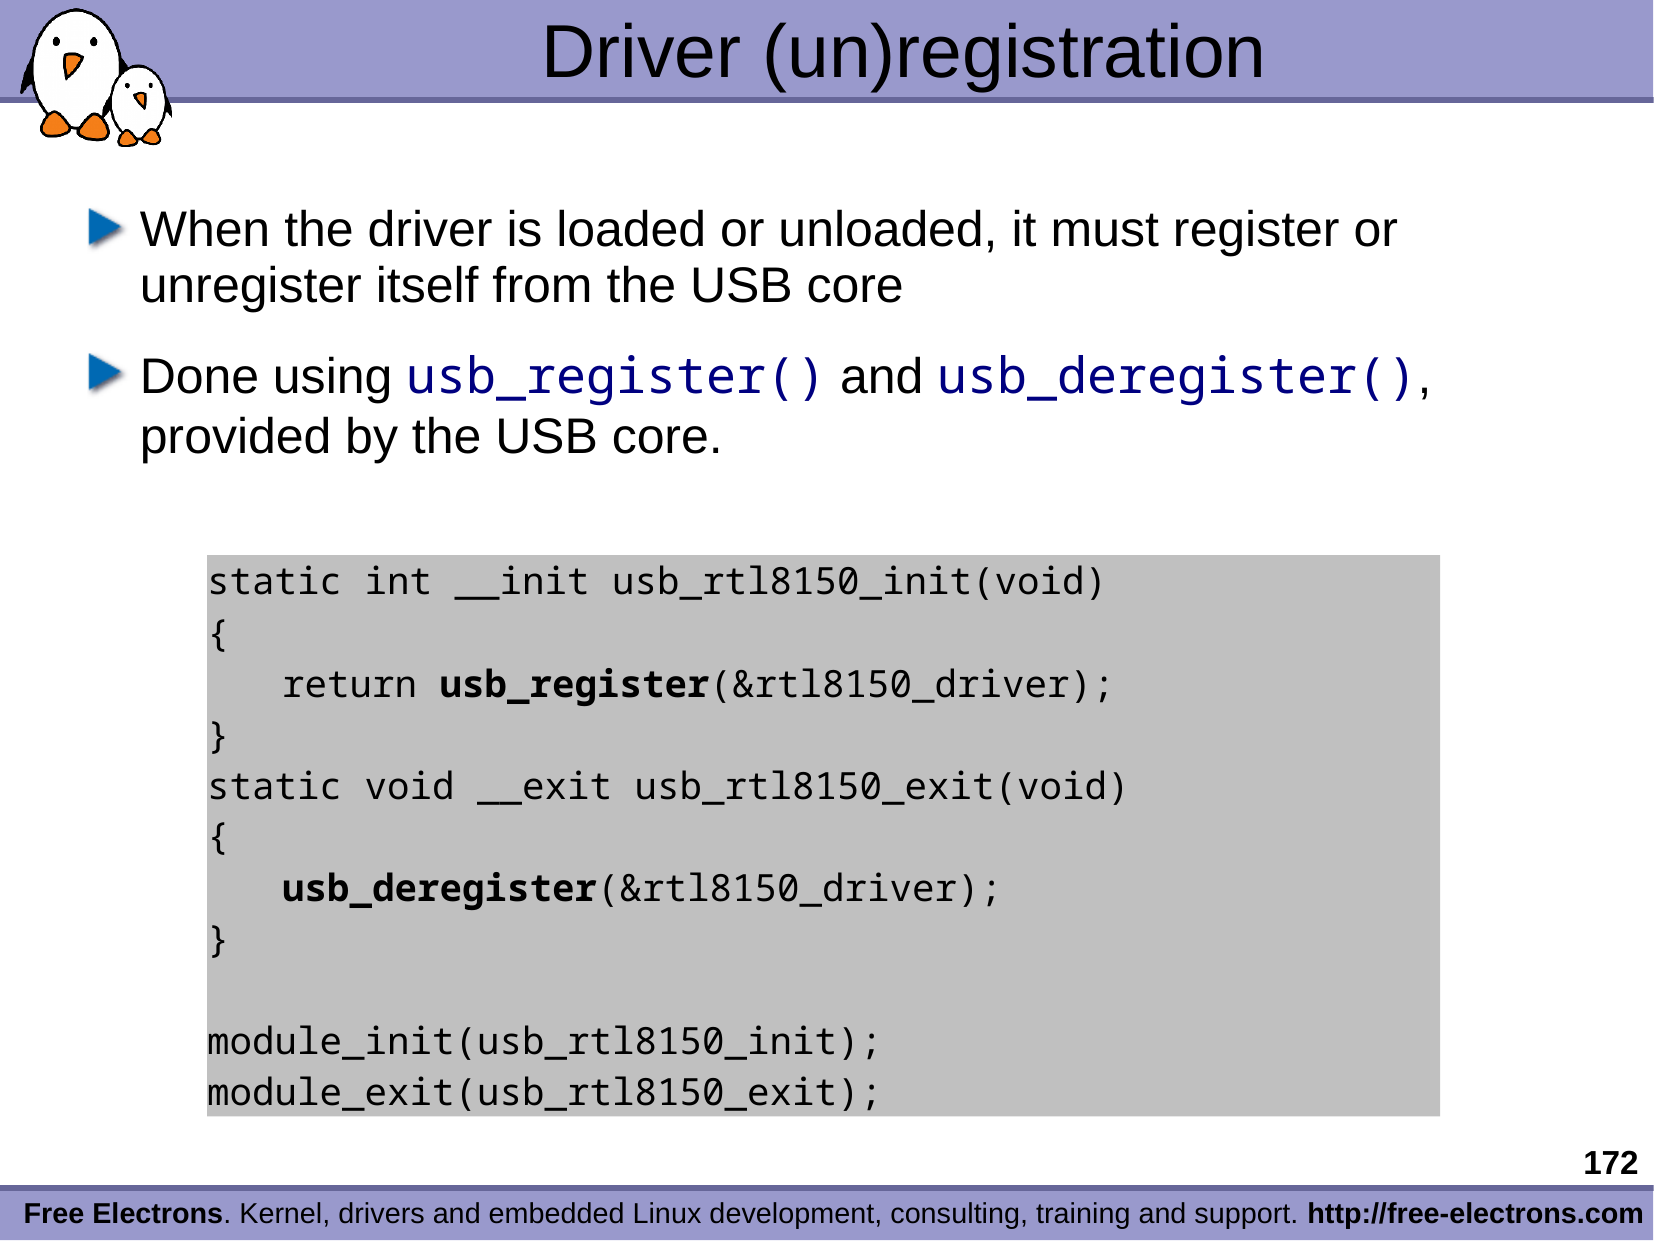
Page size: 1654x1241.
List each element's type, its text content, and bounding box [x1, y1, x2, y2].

text_box static int __init usb_rtl8150_init(void) { return usb_register(&rtl8150_driver); } static void __exit usb_rtl8150_exit(void) { usb_deregister(&rtl8150_driver); } module_init(usb_rtl8150_init); module_exit(usb_rtl8150_exit); [207, 555, 1441, 1066]
picture [20, 8, 172, 147]
title Driver (un)registration [178, 4, 1631, 98]
list When the driver is loaded or unloaded, it must register or unregister itself from the USB core Done using usb_register() and usb_deregister(), provided by the USB core. [68, 201, 1592, 511]
